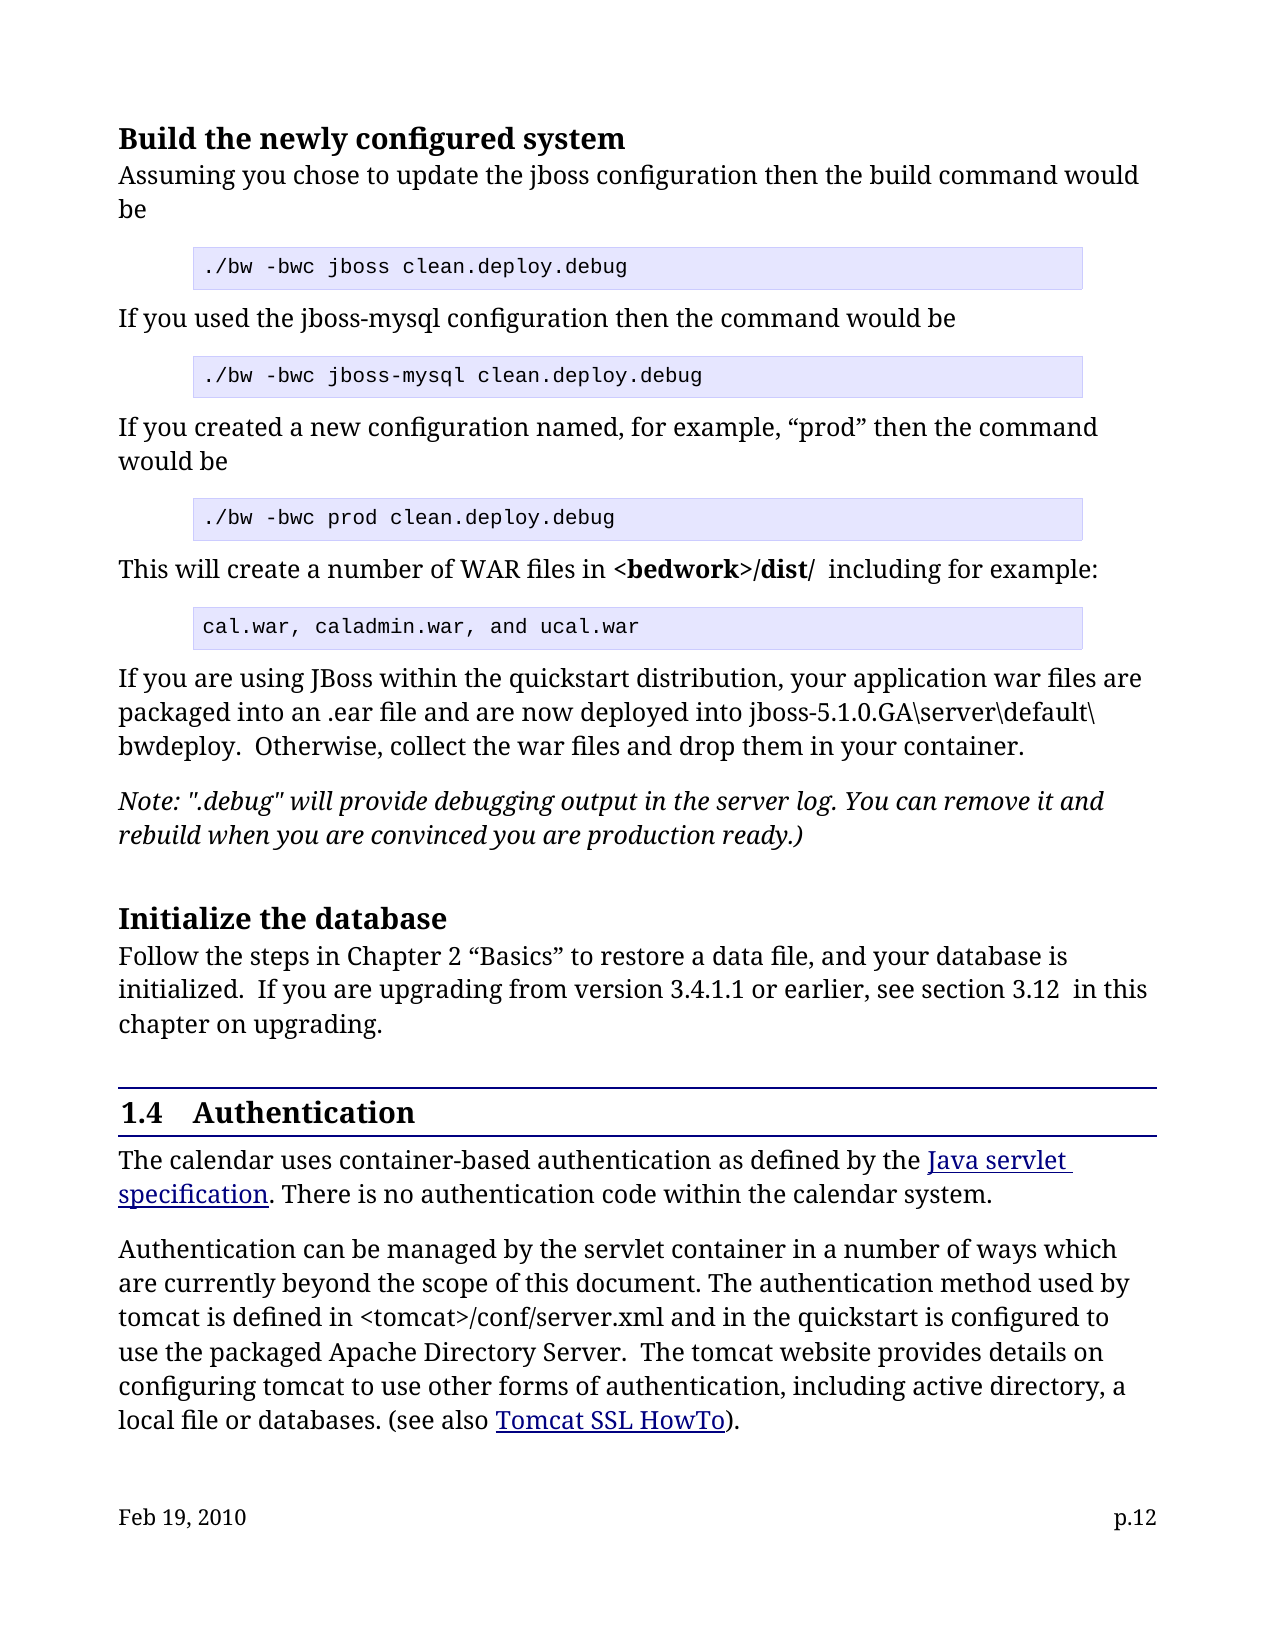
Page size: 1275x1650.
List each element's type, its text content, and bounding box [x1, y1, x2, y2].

subtitle Initialize the database [118, 898, 1157, 938]
text cal.war, caladmin.war, and ucal.war [194, 608, 1082, 649]
text ./bw -bwc jboss clean.deploy.debug [194, 248, 1082, 289]
text If you created a new configuration named, for example, “prod” then the command would be [118, 409, 1157, 477]
subtitle Build the newly configured system [118, 118, 1157, 158]
subtitle Authentication [118, 1089, 1157, 1135]
text ./bw -bwc jboss-mysql clean.deploy.debug [194, 357, 1082, 397]
text Note: ".debug" will provide debugging output in the server log. You can remove it and rebuild when you are convinced you are production ready.) [118, 784, 1157, 852]
text The calendar uses container-based authentication as defined by the Java servlet specification. There is no authentication code within the calendar system. [118, 1143, 1157, 1211]
text ./bw -bwc prod clean.deploy.debug [194, 499, 1082, 540]
text This will create a number of WAR files in <bedwork>/dist/ including for example: [118, 552, 1157, 586]
text Follow the steps in Chapter 2 “Basics” to restore a data file, and your database is initialized. If you are upgrading from version 3.4.1.1 or earlier, see section 3.12 in this chapter on upgrading. [118, 938, 1157, 1040]
text If you are using JBoss within the quickstart distribution, your application war files are packaged into an .ear file and are now deployed into jboss-5.1.0.GA\server\default\bwdeploy. Otherwise, collect the war files and drop them in your container. [118, 661, 1157, 763]
text If you used the jboss-mysql configuration then the command would be [118, 301, 1157, 334]
text Assuming you chose to update the jboss configuration then the build command would be [118, 158, 1157, 226]
text Authentication can be managed by the servlet container in a number of ways which are currently beyond the scope of this document. The authentication method used by tomcat is defined in <tomcat>/conf/server.xml and in the quickstart is configured to use the packaged Apache Directory Server. The tomcat website provides details on configuring tomcat to use other forms of authentication, including active directory, a local file or databases. (see also Tomcat SSL HowTo). [118, 1232, 1157, 1436]
